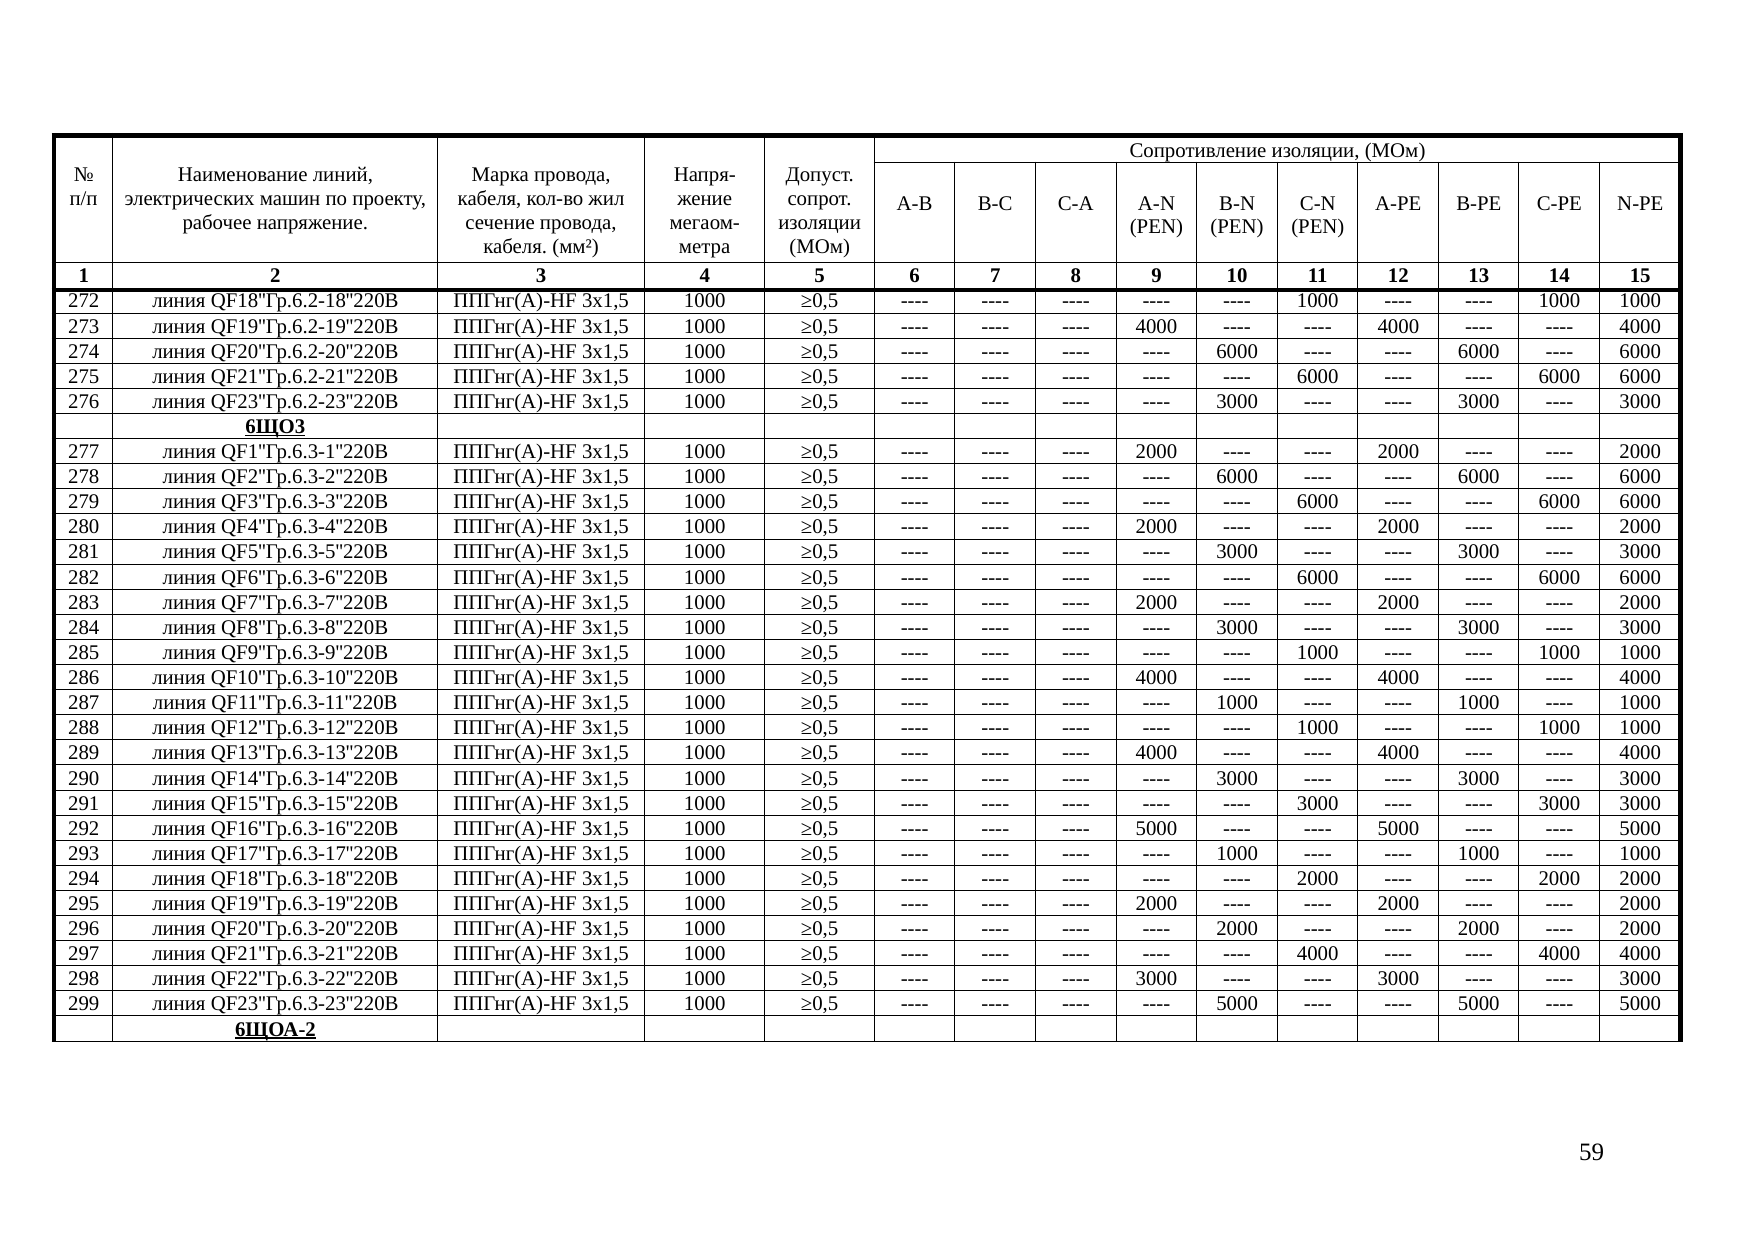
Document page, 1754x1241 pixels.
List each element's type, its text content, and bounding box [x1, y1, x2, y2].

table_cell ---- [875, 389, 954, 413]
table_cell ---- [1358, 489, 1438, 513]
table_cell 279 [56, 489, 112, 513]
table_cell ---- [875, 489, 954, 513]
table_cell 6000 [1197, 339, 1277, 363]
table_cell ---- [1358, 866, 1438, 890]
table_cell ППГнг(А)-HF 3х1,5 [438, 439, 644, 463]
table_cell линия QF18''Гр.6.3-18''220В [113, 866, 437, 890]
table_cell 2000 [1358, 590, 1438, 614]
table_cell ---- [1036, 765, 1116, 789]
table_cell 289 [56, 740, 112, 764]
table_cell 6000 [1439, 464, 1518, 488]
table_cell ---- [875, 715, 954, 739]
table_cell ---- [1197, 489, 1277, 513]
table_cell ---- [1117, 765, 1196, 789]
table_cell ---- [955, 439, 1035, 463]
table_cell 1000 [645, 339, 764, 363]
table_cell ---- [1117, 715, 1196, 739]
table_cell линия QF10''Гр.6.3-10''220В [113, 665, 437, 689]
table_cell ≥0,5 [765, 715, 874, 739]
table_cell ППГнг(А)-HF 3х1,5 [438, 791, 644, 814]
table_cell ---- [1036, 590, 1116, 614]
table_cell ≥0,5 [765, 464, 874, 488]
table_cell ---- [955, 389, 1035, 413]
table_cell 7 [955, 263, 1035, 287]
table_cell ---- [1197, 565, 1277, 589]
table_cell 6000 [1600, 364, 1678, 388]
table_cell 6000 [1600, 565, 1678, 589]
table_cell 14 [1519, 263, 1599, 287]
table_cell ---- [1278, 540, 1357, 563]
table_cell 284 [56, 615, 112, 639]
table_cell 6000 [1278, 565, 1357, 589]
table_cell ≥0,5 [765, 514, 874, 538]
table_cell ---- [955, 690, 1035, 714]
table_cell 4000 [1117, 740, 1196, 764]
table_cell ---- [1358, 690, 1438, 714]
table_cell ≥0,5 [765, 740, 874, 764]
table_cell 295 [56, 891, 112, 915]
table_cell ---- [955, 314, 1035, 338]
table_cell ---- [1519, 339, 1599, 363]
table_cell 4000 [1600, 740, 1678, 764]
table_cell ≥0,5 [765, 292, 874, 312]
table_cell линия QF13''Гр.6.3-13''220В [113, 740, 437, 764]
table_cell ---- [1278, 464, 1357, 488]
table_cell ---- [1439, 565, 1518, 589]
table_cell ---- [1519, 615, 1599, 639]
table_header Марка провода, кабеля, кол-во жил сечение провода, кабеля. (мм²) [438, 138, 644, 262]
table_cell линия QF21''Гр.6.3-21''220В [113, 941, 437, 965]
table_cell ---- [1036, 891, 1116, 915]
table_cell ---- [1519, 966, 1599, 990]
table_cell ---- [875, 866, 954, 890]
table_cell 1 [56, 263, 112, 287]
table_cell ---- [1278, 816, 1357, 840]
table_cell 1000 [1439, 841, 1518, 865]
table_cell 298 [56, 966, 112, 990]
table_cell ППГнг(А)-HF 3х1,5 [438, 841, 644, 865]
table_cell 1000 [645, 866, 764, 890]
table_cell ---- [1358, 640, 1438, 664]
table_cell 3000 [1600, 389, 1678, 413]
table_cell ---- [1358, 841, 1438, 865]
table_cell 1000 [1519, 715, 1599, 739]
table_cell ---- [1036, 439, 1116, 463]
table_cell линия QF1''Гр.6.3-1''220В [113, 439, 437, 463]
table_cell В-N (PEN) [1197, 163, 1277, 262]
table_cell 1000 [645, 464, 764, 488]
table_cell ---- [1439, 439, 1518, 463]
table_cell ≥0,5 [765, 314, 874, 338]
table_cell 1000 [1519, 640, 1599, 664]
table_cell 1000 [645, 665, 764, 689]
table_cell 1000 [645, 364, 764, 388]
table_cell ---- [1519, 816, 1599, 840]
table_cell 1000 [1278, 292, 1357, 312]
table_cell ---- [1358, 389, 1438, 413]
table_cell ---- [1197, 439, 1277, 463]
table_cell линия QF22''Гр.6.3-22''220В [113, 966, 437, 990]
table_cell ---- [875, 991, 954, 1015]
table_cell ---- [1036, 640, 1116, 664]
table_cell 292 [56, 816, 112, 840]
table_cell ---- [955, 615, 1035, 639]
table_cell [1036, 414, 1116, 438]
table_cell ---- [1519, 916, 1599, 940]
table_cell 297 [56, 941, 112, 965]
table_cell ---- [1519, 439, 1599, 463]
table_cell ---- [955, 590, 1035, 614]
table_cell 2000 [1600, 514, 1678, 538]
table_cell ---- [875, 439, 954, 463]
table_cell 2000 [1439, 916, 1518, 940]
table_cell 1000 [645, 540, 764, 563]
table_cell А-В [875, 163, 954, 262]
table_cell ---- [955, 540, 1035, 563]
table_cell 3000 [1519, 791, 1599, 814]
table_cell 3000 [1197, 765, 1277, 789]
table_cell 299 [56, 991, 112, 1015]
table_cell С-N (PEN) [1278, 163, 1357, 262]
table_cell линия QF8''Гр.6.3-8''220В [113, 615, 437, 639]
table_cell 6000 [1600, 339, 1678, 363]
table_cell ---- [1036, 389, 1116, 413]
table_cell линия QF2''Гр.6.3-2''220В [113, 464, 437, 488]
table_cell [1439, 414, 1518, 438]
table_cell ППГнг(А)-HF 3х1,5 [438, 489, 644, 513]
table_cell ППГнг(А)-HF 3х1,5 [438, 866, 644, 890]
table_cell ППГнг(А)-HF 3х1,5 [438, 665, 644, 689]
table_cell ППГнг(А)-HF 3х1,5 [438, 941, 644, 965]
table_cell ---- [875, 314, 954, 338]
table_cell ---- [1117, 916, 1196, 940]
table_cell ≥0,5 [765, 489, 874, 513]
table_cell 277 [56, 439, 112, 463]
table_cell ---- [875, 941, 954, 965]
table_cell 5000 [1439, 991, 1518, 1015]
table_cell [56, 1016, 112, 1041]
table_cell ---- [1117, 489, 1196, 513]
table_cell ---- [1519, 590, 1599, 614]
table_cell ---- [1358, 941, 1438, 965]
table_cell ---- [1036, 314, 1116, 338]
table_cell линия QF23''Гр.6.3-23''220В [113, 991, 437, 1015]
table_cell ППГнг(А)-HF 3х1,5 [438, 364, 644, 388]
table_cell ---- [955, 991, 1035, 1015]
table_cell ---- [1519, 389, 1599, 413]
table_cell ---- [955, 665, 1035, 689]
table_cell 2000 [1358, 891, 1438, 915]
table_cell 290 [56, 765, 112, 789]
table_cell ≥0,5 [765, 916, 874, 940]
table_cell ---- [1197, 740, 1277, 764]
table_cell 2000 [1358, 514, 1438, 538]
table_cell линия QF6''Гр.6.3-6''220В [113, 565, 437, 589]
table_cell ---- [1278, 991, 1357, 1015]
table_cell ≥0,5 [765, 991, 874, 1015]
table_cell ---- [1036, 941, 1116, 965]
table_cell [1519, 414, 1599, 438]
table_cell 5000 [1117, 816, 1196, 840]
table_cell [1519, 1016, 1599, 1041]
table_cell [1117, 414, 1196, 438]
table_cell линия QF14''Гр.6.3-14''220В [113, 765, 437, 789]
table_cell 1000 [645, 389, 764, 413]
table_cell ≥0,5 [765, 389, 874, 413]
table_cell ---- [1358, 292, 1438, 312]
table_cell линия QF12''Гр.6.3-12''220В [113, 715, 437, 739]
table_cell ---- [1439, 941, 1518, 965]
table_cell 1000 [645, 690, 764, 714]
table_cell ≥0,5 [765, 615, 874, 639]
table_cell ---- [1036, 816, 1116, 840]
table_cell 6000 [1439, 339, 1518, 363]
table_cell ---- [1358, 339, 1438, 363]
table_cell 8 [1036, 263, 1116, 287]
table_cell 2000 [1117, 439, 1196, 463]
table_cell 6ЩО3 [113, 414, 437, 438]
table_cell ---- [1439, 966, 1518, 990]
table_cell ---- [875, 841, 954, 865]
table_cell 1000 [645, 916, 764, 940]
table_cell ---- [1036, 464, 1116, 488]
table_cell ---- [1519, 540, 1599, 563]
table_cell ППГнг(А)-HF 3х1,5 [438, 540, 644, 563]
table_cell [1117, 1016, 1196, 1041]
table_cell ППГнг(А)-HF 3х1,5 [438, 389, 644, 413]
table_cell [1197, 414, 1277, 438]
table_cell 3000 [1197, 615, 1277, 639]
table_cell [875, 1016, 954, 1041]
table_cell ---- [1278, 841, 1357, 865]
table_cell ---- [955, 765, 1035, 789]
table_cell 4000 [1600, 314, 1678, 338]
table_cell ---- [1197, 791, 1277, 814]
table_header Допуст. сопрот. изоляции (МОм) [765, 138, 874, 262]
table_cell [1278, 414, 1357, 438]
table_cell 1000 [645, 966, 764, 990]
table_cell 5000 [1358, 816, 1438, 840]
table_header Наименование линий, электрических машин по проекту, рабочее напряжение. [113, 138, 437, 262]
table_cell ---- [1278, 314, 1357, 338]
table_cell ---- [875, 615, 954, 639]
table_cell ППГнг(А)-HF 3х1,5 [438, 615, 644, 639]
table_cell 2000 [1197, 916, 1277, 940]
table_cell ---- [1358, 791, 1438, 814]
table_cell ---- [1519, 991, 1599, 1015]
table_cell ≥0,5 [765, 590, 874, 614]
table_cell 5000 [1600, 816, 1678, 840]
table_cell [1358, 414, 1438, 438]
table_cell ---- [875, 565, 954, 589]
table_cell 1000 [645, 514, 764, 538]
table_cell ---- [955, 816, 1035, 840]
table_cell 1000 [645, 439, 764, 463]
table_cell 3000 [1600, 765, 1678, 789]
table_cell ---- [1197, 640, 1277, 664]
table_cell ---- [1439, 364, 1518, 388]
table_cell 4000 [1519, 941, 1599, 965]
table_cell ≥0,5 [765, 891, 874, 915]
table_cell ---- [1036, 364, 1116, 388]
table_cell ---- [1117, 791, 1196, 814]
table_cell 2 [113, 263, 437, 287]
table_cell [1358, 1016, 1438, 1041]
table_cell [1197, 1016, 1277, 1041]
table_cell ---- [955, 866, 1035, 890]
table_cell ---- [1197, 866, 1277, 890]
table_cell ---- [1197, 816, 1277, 840]
table_cell ---- [1117, 991, 1196, 1015]
table_cell [1600, 1016, 1678, 1041]
table_cell ППГнг(А)-HF 3х1,5 [438, 765, 644, 789]
table_cell ---- [875, 816, 954, 840]
table_cell ППГнг(А)-HF 3х1,5 [438, 314, 644, 338]
table_cell линия QF9''Гр.6.3-9''220В [113, 640, 437, 664]
table_cell [765, 414, 874, 438]
table_cell 2000 [1278, 866, 1357, 890]
table_cell 282 [56, 565, 112, 589]
table_cell 3000 [1439, 389, 1518, 413]
table_cell ---- [1036, 514, 1116, 538]
table_cell ---- [1358, 765, 1438, 789]
table_cell 3000 [1600, 615, 1678, 639]
table_cell ---- [955, 292, 1035, 312]
table_cell 1000 [645, 590, 764, 614]
table_cell ---- [1439, 740, 1518, 764]
table_cell С-РЕ [1519, 163, 1599, 262]
table_cell 6000 [1519, 565, 1599, 589]
table_cell 1000 [645, 292, 764, 312]
table_cell 2000 [1600, 866, 1678, 890]
table_cell ---- [1117, 540, 1196, 563]
table_cell ---- [875, 464, 954, 488]
table_cell 1000 [1600, 640, 1678, 664]
table_cell ППГнг(А)-HF 3х1,5 [438, 740, 644, 764]
table_cell 286 [56, 665, 112, 689]
table_cell ---- [1036, 540, 1116, 563]
table_cell С-А [1036, 163, 1116, 262]
table_cell 280 [56, 514, 112, 538]
table_cell ---- [1519, 891, 1599, 915]
table_cell ≥0,5 [765, 640, 874, 664]
table_cell ---- [1036, 489, 1116, 513]
table_cell ---- [875, 916, 954, 940]
table_cell ---- [955, 740, 1035, 764]
table_cell 13 [1439, 263, 1518, 287]
table_cell ---- [955, 916, 1035, 940]
table_cell ППГнг(А)-HF 3х1,5 [438, 339, 644, 363]
table_cell 3000 [1600, 791, 1678, 814]
table_cell ---- [1439, 314, 1518, 338]
table_cell ---- [1358, 615, 1438, 639]
table_cell линия QF3''Гр.6.3-3''220В [113, 489, 437, 513]
table_cell 276 [56, 389, 112, 413]
table_cell ---- [875, 540, 954, 563]
table_cell 12 [1358, 263, 1438, 287]
table_cell 283 [56, 590, 112, 614]
table_cell линия QF21''Гр.6.2-21''220В [113, 364, 437, 388]
table_cell линия QF5''Гр.6.3-5''220В [113, 540, 437, 563]
table_cell 11 [1278, 263, 1357, 287]
table_cell линия QF17''Гр.6.3-17''220В [113, 841, 437, 865]
table_cell ---- [1278, 514, 1357, 538]
table_cell ---- [1278, 740, 1357, 764]
table_cell ППГнг(А)-HF 3х1,5 [438, 590, 644, 614]
table_cell 4000 [1117, 665, 1196, 689]
table_cell 3000 [1117, 966, 1196, 990]
table_cell ---- [1117, 339, 1196, 363]
table_cell 6000 [1278, 364, 1357, 388]
table_cell линия QF11''Гр.6.3-11''220В [113, 690, 437, 714]
table_cell ---- [1036, 339, 1116, 363]
table_cell ---- [1197, 891, 1277, 915]
table_cell ---- [1036, 292, 1116, 312]
table_cell ---- [875, 740, 954, 764]
table_cell ---- [1117, 866, 1196, 890]
table_cell [438, 1016, 644, 1041]
table_cell ---- [1439, 715, 1518, 739]
table_cell ---- [875, 665, 954, 689]
table_cell ---- [1278, 765, 1357, 789]
table_cell 1000 [645, 891, 764, 915]
table_cell ---- [1439, 514, 1518, 538]
table_cell ---- [955, 640, 1035, 664]
table_cell ---- [1036, 665, 1116, 689]
table_cell ---- [1439, 590, 1518, 614]
table_cell ---- [955, 841, 1035, 865]
table_cell ---- [1439, 489, 1518, 513]
table_cell 291 [56, 791, 112, 814]
table_cell 3 [438, 263, 644, 287]
table_cell линия QF4''Гр.6.3-4''220В [113, 514, 437, 538]
table_cell ---- [875, 364, 954, 388]
table_cell [765, 1016, 874, 1041]
table_cell 5000 [1197, 991, 1277, 1015]
table_cell 5 [765, 263, 874, 287]
table_cell ---- [1519, 464, 1599, 488]
table_cell ---- [955, 464, 1035, 488]
table_cell 6000 [1519, 489, 1599, 513]
table_cell ---- [875, 590, 954, 614]
table_cell ---- [1197, 966, 1277, 990]
table_cell ППГнг(А)-HF 3х1,5 [438, 640, 644, 664]
table_cell ---- [1197, 292, 1277, 312]
table_cell 274 [56, 339, 112, 363]
table_cell 1000 [1439, 690, 1518, 714]
table_cell 294 [56, 866, 112, 890]
table_cell ---- [1439, 665, 1518, 689]
table_cell 4 [645, 263, 764, 287]
table_cell [645, 414, 764, 438]
table_cell 1000 [1278, 715, 1357, 739]
table_cell ---- [1278, 891, 1357, 915]
table_cell 4000 [1358, 665, 1438, 689]
table_cell 293 [56, 841, 112, 865]
table_cell [1036, 1016, 1116, 1041]
table_cell ---- [1036, 565, 1116, 589]
table_cell ≥0,5 [765, 866, 874, 890]
table_cell 288 [56, 715, 112, 739]
table_cell ---- [955, 715, 1035, 739]
table_cell ППГнг(А)-HF 3х1,5 [438, 715, 644, 739]
table_cell ---- [1036, 740, 1116, 764]
table_cell 296 [56, 916, 112, 940]
table_cell ---- [955, 339, 1035, 363]
table_cell ---- [1278, 339, 1357, 363]
table_cell ---- [1358, 364, 1438, 388]
table_cell [875, 414, 954, 438]
table_cell [1278, 1016, 1357, 1041]
table_cell 3000 [1439, 765, 1518, 789]
table_cell ---- [1036, 966, 1116, 990]
table_cell ---- [875, 640, 954, 664]
table_cell ---- [1358, 916, 1438, 940]
table_cell ---- [1117, 841, 1196, 865]
table_cell 6000 [1278, 489, 1357, 513]
table_cell ППГнг(А)-HF 3х1,5 [438, 966, 644, 990]
table_cell ---- [1197, 715, 1277, 739]
table_cell ---- [875, 966, 954, 990]
table_header № п/п [56, 138, 112, 262]
table_cell линия QF19''Гр.6.3-19''220В [113, 891, 437, 915]
table_cell ---- [1036, 690, 1116, 714]
table_cell 1000 [1278, 640, 1357, 664]
table_cell 1000 [645, 941, 764, 965]
table_cell ---- [1519, 841, 1599, 865]
table_cell 275 [56, 364, 112, 388]
table_cell 6000 [1600, 464, 1678, 488]
table_cell ---- [955, 489, 1035, 513]
table_cell ---- [955, 941, 1035, 965]
table_cell ---- [1358, 565, 1438, 589]
table_cell ---- [1358, 715, 1438, 739]
table_cell ---- [1439, 891, 1518, 915]
table_cell 3000 [1439, 540, 1518, 563]
table_cell 4000 [1278, 941, 1357, 965]
table_cell 3000 [1600, 966, 1678, 990]
table_cell 1000 [645, 489, 764, 513]
table_cell 2000 [1600, 590, 1678, 614]
table_cell линия QF19''Гр.6.2-19''220В [113, 314, 437, 338]
table_cell линия QF7''Гр.6.3-7''220В [113, 590, 437, 614]
table_cell А-РЕ [1358, 163, 1438, 262]
table_cell 3000 [1197, 389, 1277, 413]
table_cell [1600, 414, 1678, 438]
table_cell 1000 [1519, 292, 1599, 312]
table_cell ---- [1197, 514, 1277, 538]
table_cell линия QF20''Гр.6.2-20''220В [113, 339, 437, 363]
table_cell 2000 [1600, 916, 1678, 940]
table_cell ---- [1519, 690, 1599, 714]
table_cell [56, 414, 112, 438]
table_cell ---- [1117, 690, 1196, 714]
table_cell ---- [1117, 565, 1196, 589]
table_cell ---- [1519, 514, 1599, 538]
table_cell ---- [1278, 439, 1357, 463]
table_cell 10 [1197, 263, 1277, 287]
table_cell 1000 [645, 565, 764, 589]
table_cell 1000 [645, 816, 764, 840]
table_cell ---- [1197, 941, 1277, 965]
table_cell [438, 414, 644, 438]
table_cell ---- [875, 339, 954, 363]
table_cell линия QF15''Гр.6.3-15''220В [113, 791, 437, 814]
table_cell 5000 [1600, 991, 1678, 1015]
table_cell N-PE [1600, 163, 1678, 262]
table_cell ≥0,5 [765, 439, 874, 463]
table_cell ---- [1117, 640, 1196, 664]
table_cell В-С [955, 163, 1035, 262]
table_cell 1000 [1600, 841, 1678, 865]
table_cell линия QF18''Гр.6.2-18''220В [113, 292, 437, 312]
table_cell ---- [1439, 816, 1518, 840]
table_cell 1000 [645, 991, 764, 1015]
table_cell ≥0,5 [765, 966, 874, 990]
table_cell ≥0,5 [765, 791, 874, 814]
table_cell ---- [1117, 615, 1196, 639]
table_cell ---- [1278, 966, 1357, 990]
table_cell ---- [875, 791, 954, 814]
table_cell ---- [955, 565, 1035, 589]
table_cell 1000 [1600, 292, 1678, 312]
table_cell 6000 [1600, 489, 1678, 513]
table_cell 4000 [1600, 941, 1678, 965]
table_cell 6000 [1197, 464, 1277, 488]
table_cell 278 [56, 464, 112, 488]
table_cell ---- [955, 966, 1035, 990]
table_cell линия QF20''Гр.6.3-20''220В [113, 916, 437, 940]
table_cell ППГнг(А)-HF 3х1,5 [438, 565, 644, 589]
table_cell 6ЩОА-2 [113, 1016, 437, 1041]
table_cell ---- [1117, 464, 1196, 488]
table_cell ---- [1358, 991, 1438, 1015]
table_cell ППГнг(А)-HF 3х1,5 [438, 891, 644, 915]
table_cell 2000 [1358, 439, 1438, 463]
table_cell ≥0,5 [765, 816, 874, 840]
table_cell ---- [1036, 715, 1116, 739]
table_cell ---- [875, 690, 954, 714]
table_cell [1439, 1016, 1518, 1041]
table_cell 1000 [645, 740, 764, 764]
table_cell В-РЕ [1439, 163, 1518, 262]
table_cell ≥0,5 [765, 765, 874, 789]
table_cell 9 [1117, 263, 1196, 287]
table_cell [645, 1016, 764, 1041]
table_header Сопротивление изоляции, (МОм) [875, 138, 1678, 162]
table_cell ---- [1036, 791, 1116, 814]
table_cell ≥0,5 [765, 565, 874, 589]
table_cell ---- [1197, 590, 1277, 614]
table_cell 1000 [645, 640, 764, 664]
table_cell ---- [875, 292, 954, 312]
table_cell ≥0,5 [765, 941, 874, 965]
table_cell ---- [1036, 991, 1116, 1015]
table_cell ---- [1278, 690, 1357, 714]
table_cell 1000 [645, 314, 764, 338]
table_cell ---- [1197, 364, 1277, 388]
table_cell ---- [875, 891, 954, 915]
table_cell ---- [1278, 615, 1357, 639]
table_cell 1000 [645, 841, 764, 865]
table_cell ≥0,5 [765, 339, 874, 363]
table_cell ППГнг(А)-HF 3х1,5 [438, 514, 644, 538]
table_cell ---- [1036, 841, 1116, 865]
table_cell ---- [1117, 941, 1196, 965]
table_cell 6 [875, 263, 954, 287]
table_cell 285 [56, 640, 112, 664]
table_cell ---- [1117, 364, 1196, 388]
table_cell 15 [1600, 263, 1678, 287]
table_cell 3000 [1358, 966, 1438, 990]
table_cell 273 [56, 314, 112, 338]
table_cell ---- [1036, 916, 1116, 940]
table_header Напря- жение мегаом- метра [645, 138, 764, 262]
table_cell ---- [1278, 590, 1357, 614]
table_cell ---- [955, 791, 1035, 814]
table_cell 1000 [1600, 690, 1678, 714]
table_cell ---- [1197, 314, 1277, 338]
table_cell ППГнг(А)-HF 3х1,5 [438, 991, 644, 1015]
table_cell ППГнг(А)-HF 3х1,5 [438, 916, 644, 940]
table_cell 4000 [1117, 314, 1196, 338]
table_cell 1000 [645, 765, 764, 789]
table_cell ППГнг(А)-HF 3х1,5 [438, 690, 644, 714]
table_cell ППГнг(А)-HF 3х1,5 [438, 292, 644, 312]
table_cell ---- [1278, 389, 1357, 413]
table_cell 2000 [1117, 514, 1196, 538]
table_cell ---- [1278, 916, 1357, 940]
table_cell ---- [1117, 389, 1196, 413]
table_cell ППГнг(А)-HF 3х1,5 [438, 816, 644, 840]
table_cell ---- [1439, 866, 1518, 890]
table_cell ППГнг(А)-HF 3х1,5 [438, 464, 644, 488]
table_cell ≥0,5 [765, 540, 874, 563]
table_cell [955, 414, 1035, 438]
table_cell ---- [1519, 765, 1599, 789]
table_cell ---- [955, 891, 1035, 915]
table_cell ---- [1439, 292, 1518, 312]
table_cell ---- [1439, 791, 1518, 814]
table_cell ---- [1439, 640, 1518, 664]
table_cell 2000 [1600, 891, 1678, 915]
table_cell 2000 [1117, 590, 1196, 614]
table_cell 4000 [1358, 314, 1438, 338]
table_cell ≥0,5 [765, 364, 874, 388]
table_cell 3000 [1600, 540, 1678, 563]
table_cell 3000 [1278, 791, 1357, 814]
table_cell ---- [875, 765, 954, 789]
table_cell ---- [875, 514, 954, 538]
table_cell 1000 [1197, 841, 1277, 865]
table_cell ≥0,5 [765, 665, 874, 689]
table_cell ≥0,5 [765, 841, 874, 865]
table_cell 2000 [1519, 866, 1599, 890]
table_cell [955, 1016, 1035, 1041]
table_cell 3000 [1439, 615, 1518, 639]
table_cell ---- [955, 514, 1035, 538]
table_cell А-N (PEN) [1117, 163, 1196, 262]
table_cell 272 [56, 292, 112, 312]
table_cell 1000 [1197, 690, 1277, 714]
table_cell ---- [1519, 314, 1599, 338]
table_cell ---- [1197, 665, 1277, 689]
table_cell ---- [1358, 540, 1438, 563]
table_cell ---- [1519, 665, 1599, 689]
table_cell линия QF16''Гр.6.3-16''220В [113, 816, 437, 840]
table_cell ≥0,5 [765, 690, 874, 714]
table_cell ---- [955, 364, 1035, 388]
table_cell ---- [1117, 292, 1196, 312]
table_cell 281 [56, 540, 112, 563]
table_cell ---- [1036, 866, 1116, 890]
table_cell линия QF23''Гр.6.2-23''220В [113, 389, 437, 413]
table_cell ---- [1358, 464, 1438, 488]
table_cell 4000 [1600, 665, 1678, 689]
table_cell 1000 [645, 791, 764, 814]
table_cell ---- [1036, 615, 1116, 639]
table_cell 1000 [1600, 715, 1678, 739]
table_cell 287 [56, 690, 112, 714]
table_cell 2000 [1117, 891, 1196, 915]
table_cell 2000 [1600, 439, 1678, 463]
table_cell ---- [1519, 740, 1599, 764]
table_cell 1000 [645, 615, 764, 639]
table_cell 6000 [1519, 364, 1599, 388]
table_cell 3000 [1197, 540, 1277, 563]
table_cell ---- [1278, 665, 1357, 689]
table_cell 4000 [1358, 740, 1438, 764]
table_cell 1000 [645, 715, 764, 739]
